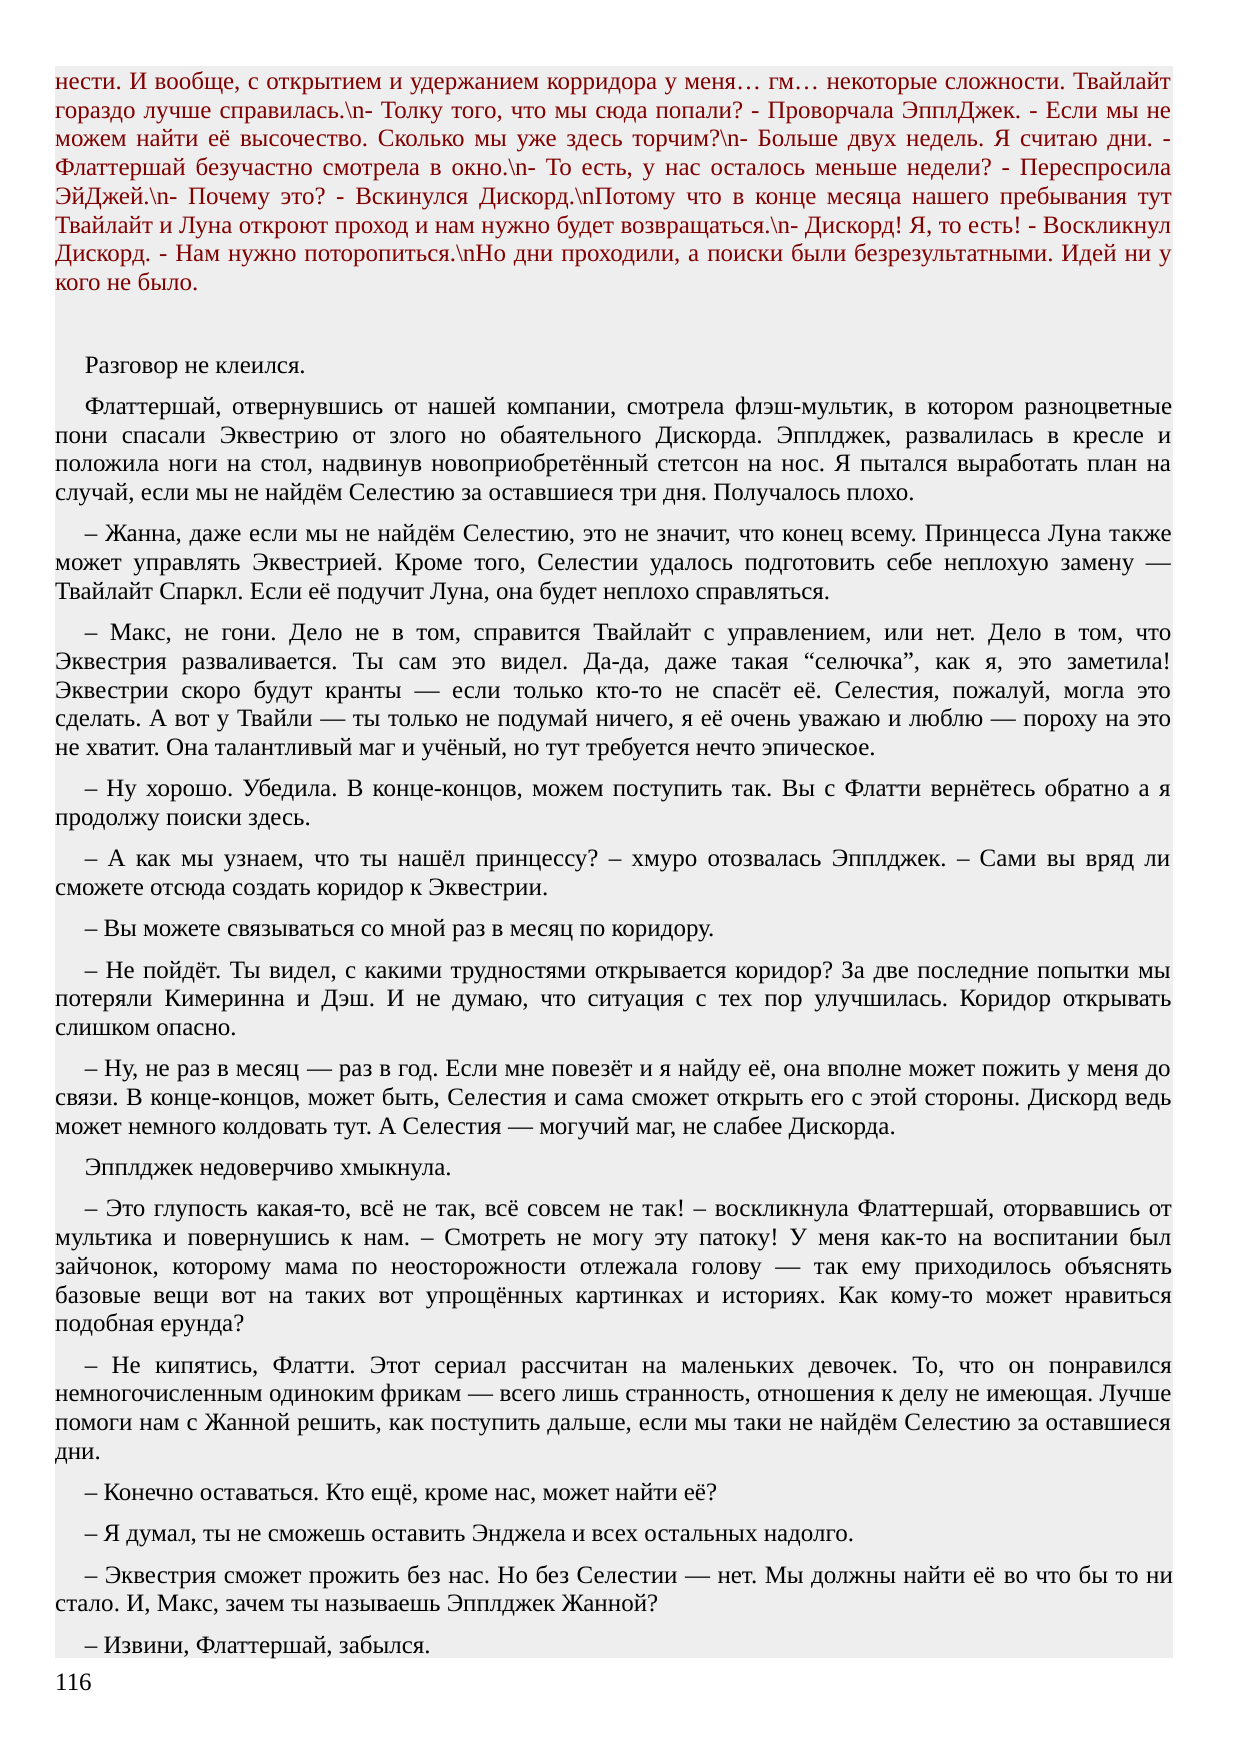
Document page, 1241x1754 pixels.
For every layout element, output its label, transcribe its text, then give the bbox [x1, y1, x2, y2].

text – Это глупость какая-то, всё не так, всё совсем не так! – воскликнула Флаттершай, оторвавшись от мультика и повернушись к нам. – Смотреть не могу эту патоку! У меня как-то на воспитании был зайчонок, которому мама по неосторожности отлежала голову — так ему приходилось объяснять базовые вещи вот на таких вот упрощённых картинках и историях. Как кому-то может нравиться подобная ерунда? [55, 1193, 1173, 1337]
text – Конечно оставаться. Кто ещё, кроме нас, может найти её? [55, 1477, 1173, 1506]
text – Я думал, ты не сможешь оставить Энджела и всех остальных надолго. [55, 1518, 1173, 1547]
text – Вы можете связываться со мной раз в месяц по коридору. [55, 913, 1173, 942]
text нести. И вообще, с открытием и удержанием корридора у меня… гм… некоторые сложности. Твайлайт гораздо лучше справилась.\n- Толку того, что мы сюда попали? - Проворчала ЭпплДжек. - Если мы не можем найти её высочество. Сколько мы уже здесь торчим?\n- Больше двух недель. Я считаю дни. - Флаттершай безучастно смотрела в окно.\n- То есть, у нас осталось меньше недели? - Переспросила ЭйДжей.\n- Почему это? - Вскинулся Дискорд.\nПотому что в конце месяца нашего пребывания тут Твайлайт и Луна откроют проход и нам нужно будет возвращаться.\n- Дискорд! Я, то есть! - Воскликнул Дискорд. - Нам нужно поторопиться.\nНо дни проходили, а поиски были безрезультатными. Идей ни у кого не было. [55, 66, 1173, 296]
text – Извини, Флаттершай, забылся. [55, 1630, 1173, 1658]
text – Эквестрия сможет прожить без нас. Но без Селестии — нет. Мы должны найти её во что бы то ни стало. И, Макс, зачем ты называешь Эпплджек Жанной? [55, 1560, 1173, 1617]
text – Не кипятись, Флатти. Этот сериал рассчитан на маленьких девочек. То, что он понравился немногочисленным одиноким фрикам — всего лишь странность, отношения к делу не имеющая. Лучше помоги нам с Жанной решить, как поступить дальше, если мы таки не найдём Селестию за оставшиеся дни. [55, 1350, 1173, 1465]
text – Макс, не гони. Дело не в том, справится Твайлайт с управлением, или нет. Дело в том, что Эквестрия разваливается. Ты сам это видел. Да-да, даже такая “селючка”, как я, это заметила! Эквестрии скоро будут кранты — если только кто-то не спасёт её. Селестия, пожалуй, могла это сделать. А вот у Твайли — ты только не подумай ничего, я её очень уважаю и люблю — пороху на это не хватит. Она талантливый маг и учёный, но тут требуется нечто эпическое. [55, 617, 1173, 761]
text Эпплджек недоверчиво хмыкнула. [55, 1152, 1173, 1181]
text Разговор не клеился. [55, 350, 1173, 378]
text – Ну, не раз в месяц — раз в год. Если мне повезёт и я найду её, она вполне может пожить у меня до связи. В конце-концов, может быть, Селестия и сама сможет открыть его с этой стороны. Дискорд ведь может немного колдовать тут. А Селестия — могучий маг, не слабее Дискорда. [55, 1053, 1173, 1140]
text – Жанна, даже если мы не найдём Селестию, это не значит, что конец всему. Принцесса Луна также может управлять Эквестрией. Кроме того, Селестии удалось подготовить себе неплохую замену — Твайлайт Спаркл. Если её подучит Луна, она будет неплохо справляться. [55, 518, 1173, 605]
text – А как мы узнаем, что ты нашёл принцессу? – хмуро отозвалась Эпплджек. – Сами вы вряд ли сможете отсюда создать коридор к Эквестрии. [55, 843, 1173, 901]
text – Не пойдёт. Ты видел, с какими трудностями открывается коридор? За две последние попытки мы потеряли Кимеринна и Дэш. И не думаю, что ситуация с тех пор улучшилась. Коридор открывать слишком опасно. [55, 955, 1173, 1041]
text – Ну хорошо. Убедила. В конце-концов, можем поступить так. Вы с Флатти вернётесь обратно а я продолжу поиски здесь. [55, 773, 1173, 831]
text Флаттершай, отвернувшись от нашей компании, смотрела флэш-мультик, в котором разноцветные пони спасали Эквестрию от злого но обаятельного Дискорда. Эпплджек, развалилась в кресле и положила ноги на стол, надвинув новоприобретённый стетсон на нос. Я пытался выработать план на случай, если мы не найдём Селестию за оставшиеся три дня. Получалось плохо. [55, 391, 1173, 506]
